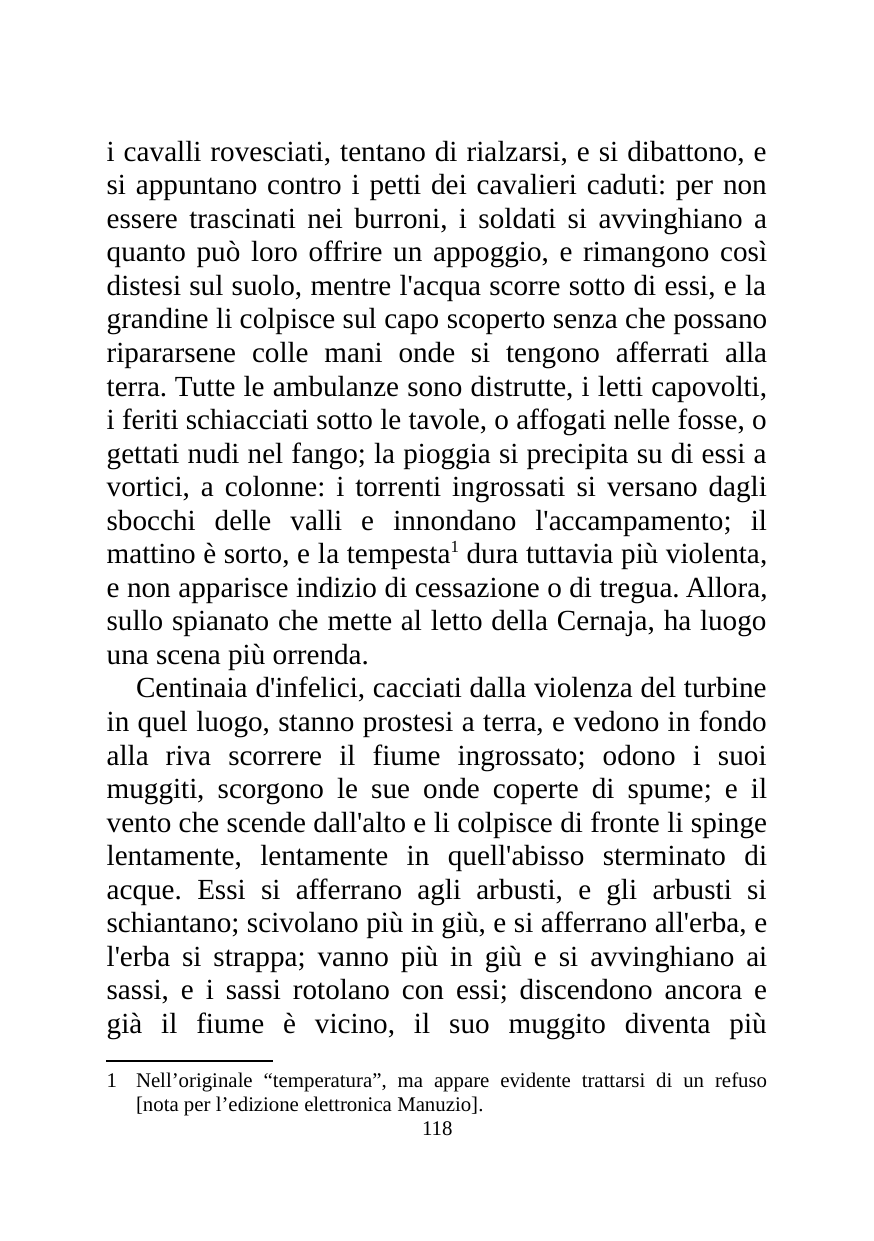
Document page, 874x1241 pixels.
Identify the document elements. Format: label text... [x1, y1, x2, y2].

text Nell’originale “temperatura”, ma appare evidente trattarsi di un refuso [nota per l’edizione elettronica Manuzio]. [106, 1067, 768, 1116]
text Centinaia d'infelici, cacciati dalla violenza del turbine in quel luogo, stanno prostesi a terra, e vedono in fondo alla riva scorrere il fiume ingrossato; odono i suoi muggiti, scorgono le sue onde coperte di spume; e il vento che scende dall'alto e li colpisce di fronte li spinge lentamente, lentamente in quell'abisso sterminato di acque. Essi si afferrano agli arbusti, e gli arbusti si schiantano; scivolano più in giù, e si afferrano all'erba, e l'erba si strappa; vanno più in giù e si avvinghiano ai sassi, e i sassi rotolano con essi; discendono ancora e già il fiume è vicino, il suo muggito diventa più [106, 671, 768, 1039]
text i cavalli rovesciati, tentano di rialzarsi, e si dibattono, e si appuntano contro i petti dei cavalieri caduti: per non essere trascinati nei burroni, i soldati si avvinghiano a quanto può loro offrire un appoggio, e rimangono così distesi sul suolo, mentre l'acqua scorre sotto di essi, e la grandine li colpisce sul capo scoperto senza che possano ripararsene colle mani onde si tengono afferrati alla terra. Tutte le ambulanze sono distrutte, i letti capovolti, i feriti schiacciati sotto le tavole, o affogati nelle fosse, o gettati nudi nel fango; la pioggia si precipita su di essi a vortici, a colonne: i torrenti ingrossati si versano dagli sbocchi delle valli e innondano l'accampamento; il mattino è sorto, e la tempesta dura tuttavia più violenta, e non apparisce indizio di cessazione o di tregua. Allora, sullo spianato che mette al letto della Cernaja, ha luogo una scena più orrenda. [106, 134, 768, 671]
